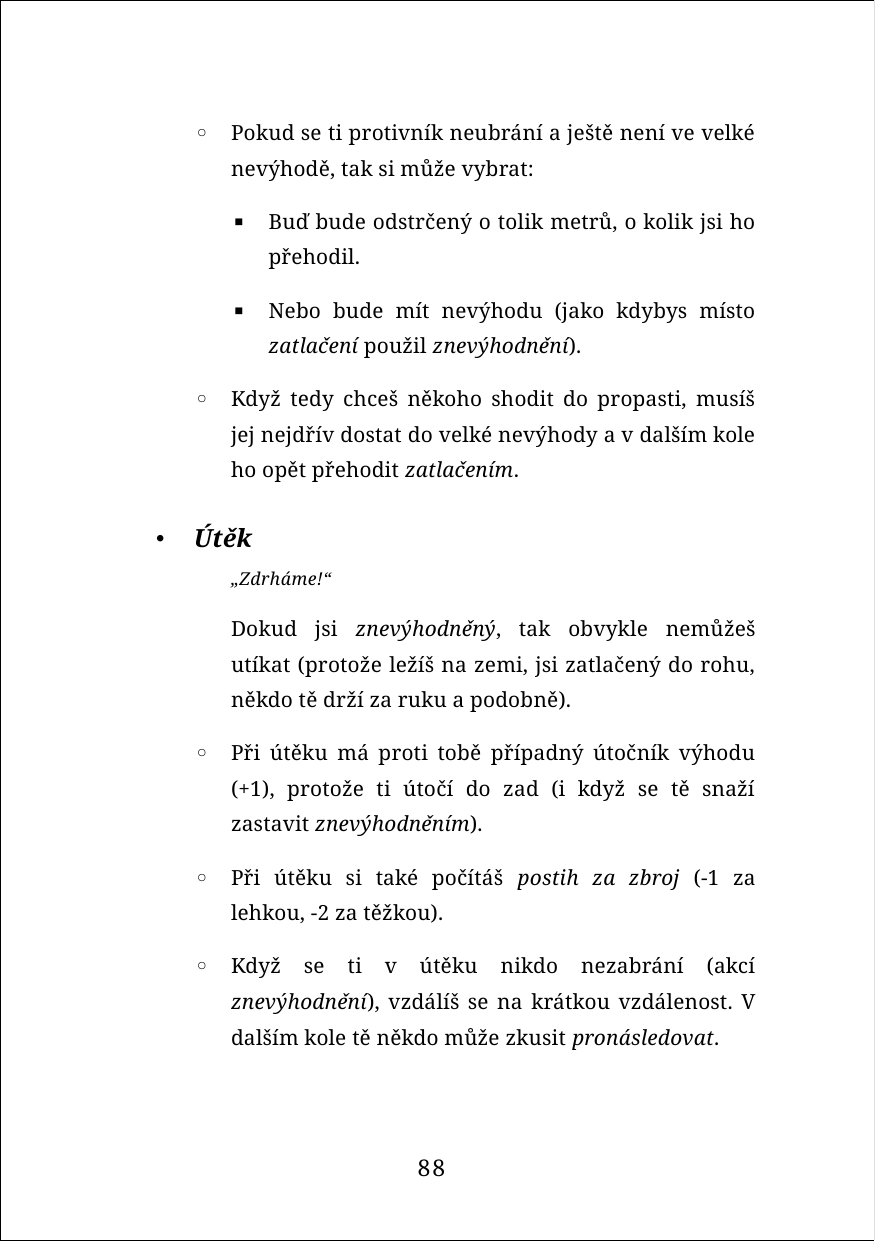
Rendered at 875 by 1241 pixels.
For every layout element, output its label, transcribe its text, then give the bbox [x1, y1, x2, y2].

subtitle Útěk [156, 521, 756, 554]
list Buď bude odstrčený o tolik metrů, o kolik jsi ho přehodil. [231, 207, 756, 271]
list Nebo bude mít nevýhodu (jako kdybys místo zatlačení použil znevýhodnění). [231, 296, 756, 360]
list Když tedy chceš někoho shodit do propasti, musíš jej nejdřív dostat do velké nevýhody a v dalším kole ho opět přehodit zatlačením. [193, 384, 756, 484]
list „Zdrháme!“ [193, 566, 756, 591]
list Když se ti v útěku nikdo nezabrání (akcí znevýhodnění), vzdálíš se na krátkou vzdálenost. V dalším kole tě někdo může zkusit pronásledovat. [193, 952, 756, 1051]
list Při útěku si také počítáš postih za zbroj (-1 za lehkou, -2 za těžkou). [193, 863, 756, 927]
list Pokud se ti protivník neubrání a ještě není ve velké nevýhodě, tak si může vybrat: [193, 118, 756, 182]
list Při útěku má proti tobě případný útočník výhodu (+1), protože ti útočí do zad (i když se tě snaží zastavit znevýhodněním). [193, 738, 756, 838]
list Dokud jsi znevýhodněný, tak obvykle nemůžeš utíkat (protože ležíš na zemi, jsi zatlačený do rohu, někdo tě drží za ruku a podobně). [193, 614, 756, 714]
